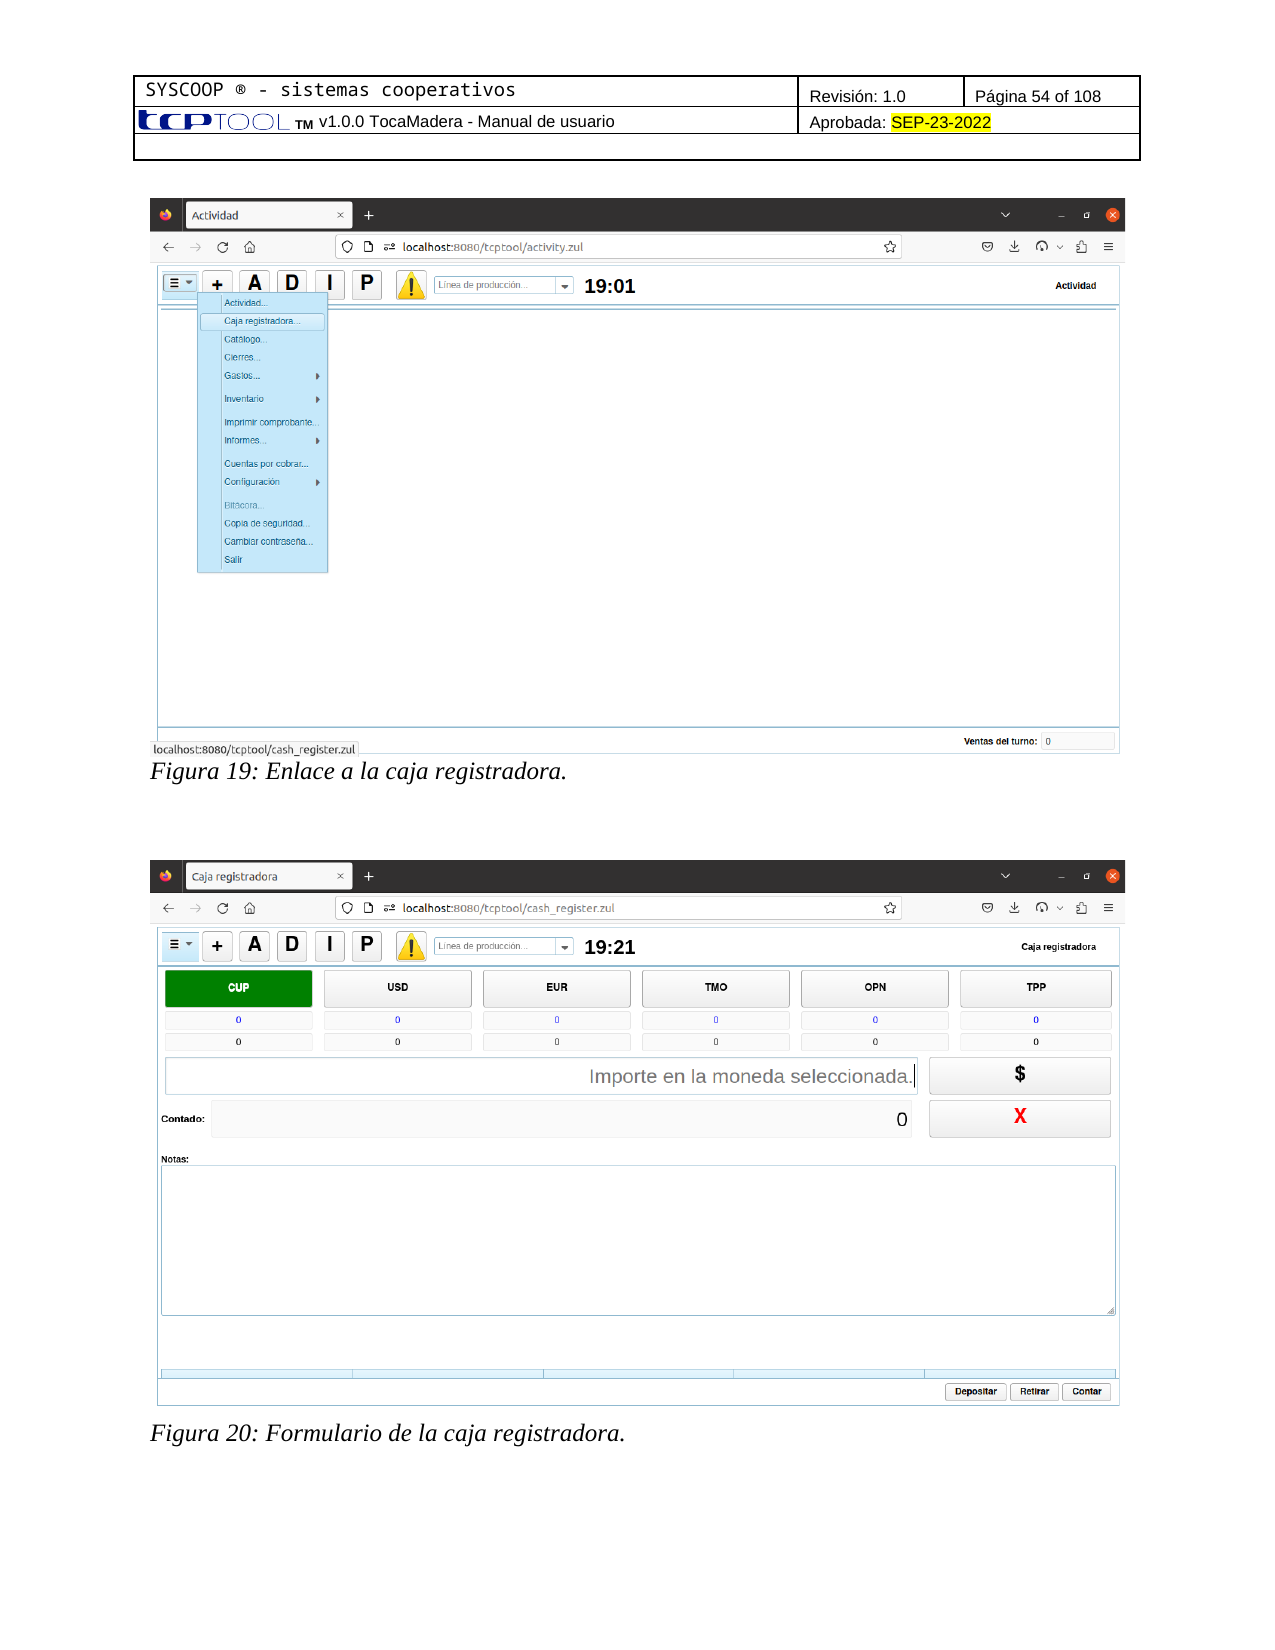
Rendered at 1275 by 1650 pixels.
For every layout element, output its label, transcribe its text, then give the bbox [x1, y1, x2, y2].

text Figura 20: Formulario de la caja registradora. [150, 1419, 1125, 1447]
picture [150, 860, 1125, 1419]
picture [138, 110, 290, 130]
picture [150, 198, 1125, 757]
text Figura 19: Enlace a la caja registradora. [150, 757, 1125, 785]
